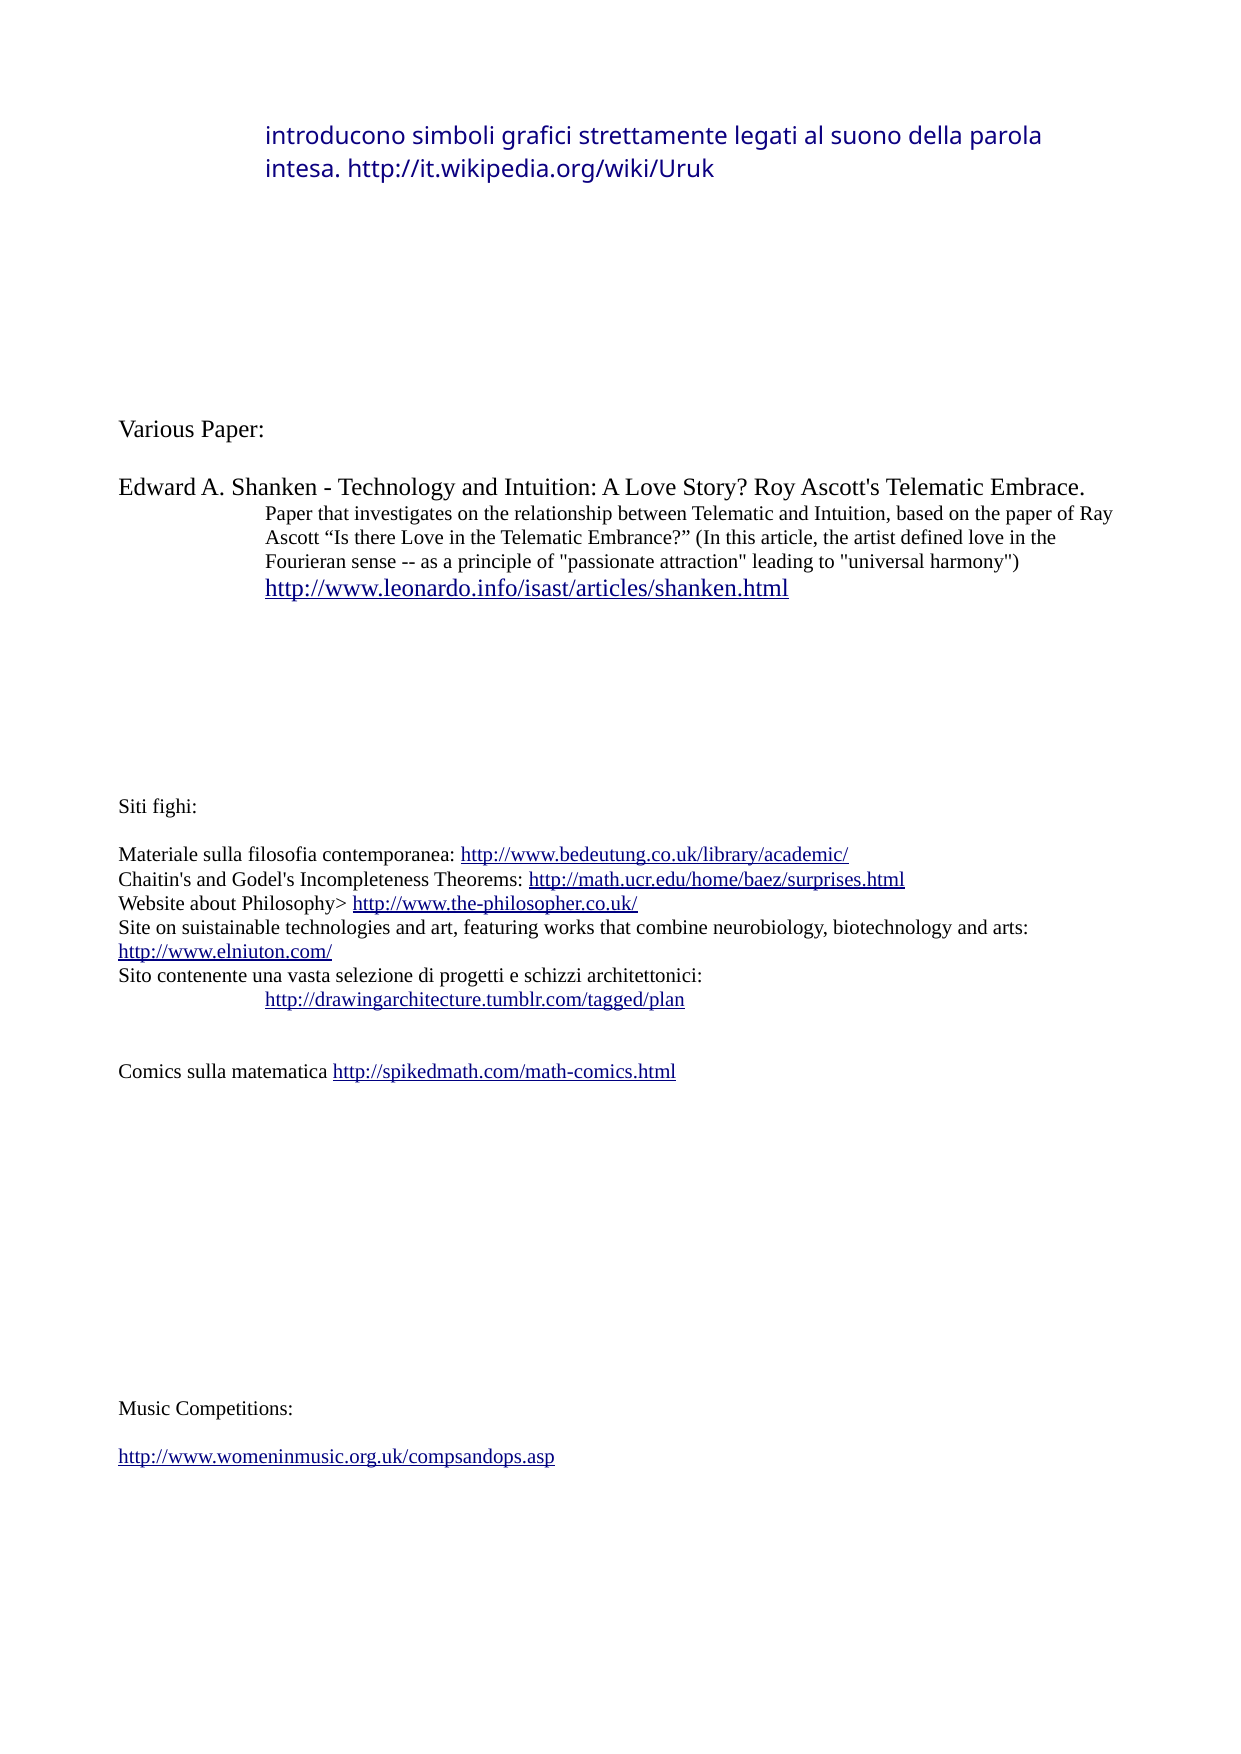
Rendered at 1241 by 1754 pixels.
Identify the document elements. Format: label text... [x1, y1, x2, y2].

text Music Competitions: [118, 1396, 1122, 1420]
text Various Paper: [118, 414, 1122, 443]
text introducono simboli grafici strettamente legati al suono della parola intesa. http://it.wikipedia.org/wiki/Uruk [118, 118, 1122, 184]
text Chaitin's and Godel's Incompleteness Theorems: http://math.ucr.edu/home/baez/surprises.html [118, 866, 1122, 891]
text Siti fighi: [118, 794, 1122, 818]
text Comics sulla matematica http://spikedmath.com/math-comics.html [118, 1059, 1122, 1083]
text Website about Philosophy> http://www.the-philosopher.co.uk/ [118, 891, 1122, 914]
text Site on suistainable technologies and art, featuring works that combine neurobiology, biotechnology and arts: http://www.elniuton.com/ [118, 914, 1122, 963]
text http://www.womeninmusic.org.uk/compsandops.asp [118, 1444, 1122, 1468]
text Sito contenente una vasta selezione di progetti e schizzi architettonici: http://drawingarchitecture.tumblr.com/tagged/plan [118, 963, 1122, 1011]
text Materiale sulla filosofia contemporanea: http://www.bedeutung.co.uk/library/academic/ [118, 842, 1122, 866]
text Edward A. Shanken - Technology and Intuition: A Love Story? Roy Ascott's Telematic Embrace. Paper that investigates on the relationship between Telematic and Intuition, based on the paper of Ray Ascott “Is there Love in the Telematic Embrance?” (In this article, the artist defined love in the Fourieran sense -- as a principle of "passionate attraction" leading to "universal harmony") http://www.leonardo.info/isast/articles/shanken.html [118, 472, 1122, 602]
